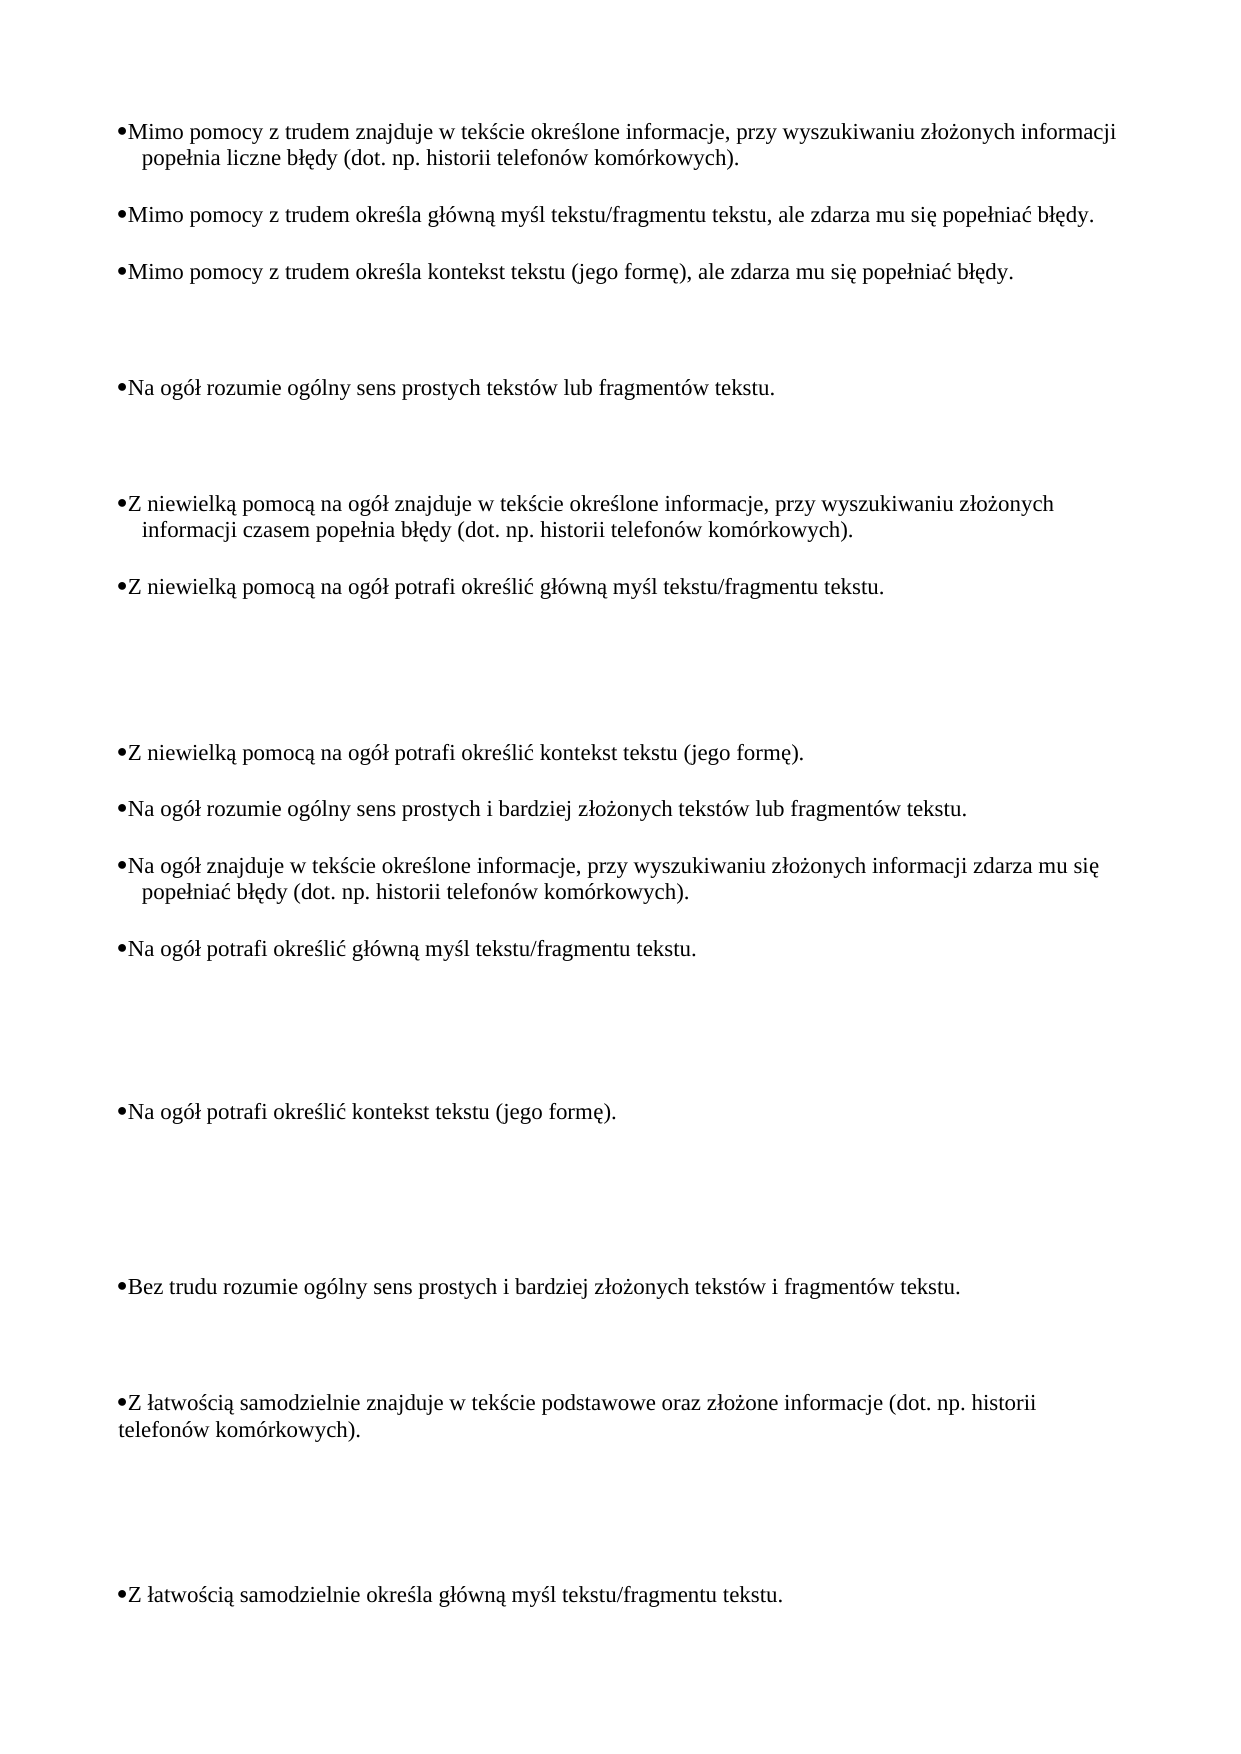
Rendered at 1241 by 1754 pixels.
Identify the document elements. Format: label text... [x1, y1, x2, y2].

list Bez trudu rozumie ogólny sens prostych i bardziej złożonych tekstów i fragmentów tekstu. [118, 1273, 1122, 1300]
list Na ogół znajduje w tekście określone informacje, przy wyszukiwaniu złożonych informacji zdarza mu się popełniać błędy (dot. np. historii telefonów komórkowych). [118, 852, 1122, 905]
list Z niewielką pomocą na ogół potrafi określić kontekst tekstu (jego formę). [118, 738, 1122, 765]
list Mimo pomocy z trudem znajduje w tekście określone informacje, przy wyszukiwaniu złożonych informacji popełnia liczne błędy (dot. np. historii telefonów komórkowych). [118, 118, 1122, 171]
list Na ogół potrafi określić kontekst tekstu (jego formę). [118, 1098, 1122, 1125]
list Na ogół rozumie ogólny sens prostych i bardziej złożonych tekstów lub fragmentów tekstu. [118, 795, 1122, 822]
list Mimo pomocy z trudem określa główną myśl tekstu/fragmentu tekstu, ale zdarza mu się popełniać błędy. [118, 201, 1122, 228]
list Na ogół rozumie ogólny sens prostych tekstów lub fragmentów tekstu. [118, 374, 1122, 400]
list Z niewielką pomocą na ogół znajduje w tekście określone informacje, przy wyszukiwaniu złożonych informacji czasem popełnia błędy (dot. np. historii telefonów komórkowych). [118, 490, 1122, 543]
list Z łatwością samodzielnie określa główną myśl tekstu/fragmentu tekstu. [118, 1581, 1122, 1608]
list Mimo pomocy z trudem określa kontekst tekstu (jego formę), ale zdarza mu się popełniać błędy. [118, 258, 1122, 284]
list Na ogół potrafi określić główną myśl tekstu/fragmentu tekstu. [118, 935, 1122, 962]
list Z niewielką pomocą na ogół potrafi określić główną myśl tekstu/fragmentu tekstu. [118, 573, 1122, 599]
list Z łatwością samodzielnie znajduje w tekście podstawowe oraz złożone informacje (dot. np. historii telefonów komórkowych). [118, 1389, 1122, 1442]
